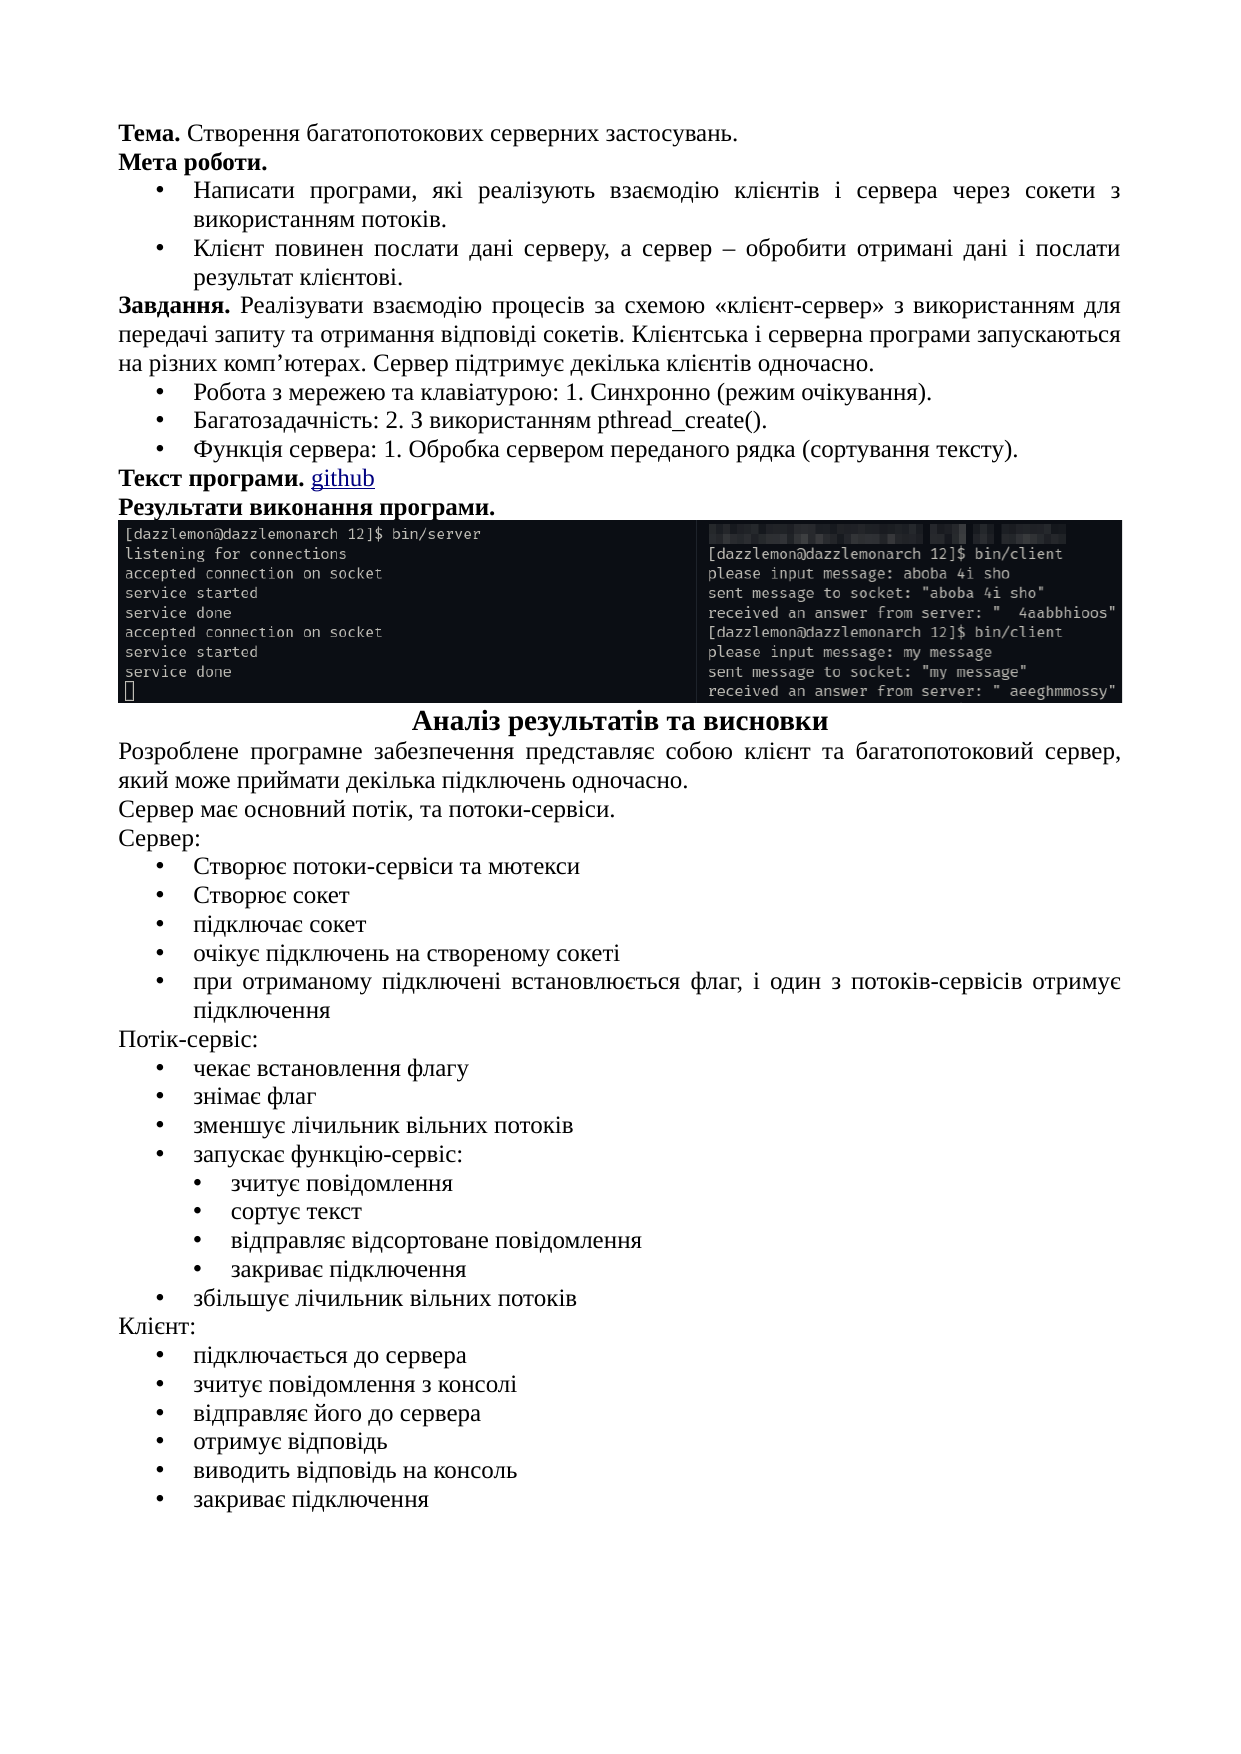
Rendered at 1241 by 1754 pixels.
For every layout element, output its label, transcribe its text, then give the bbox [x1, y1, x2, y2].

list відправляє його до сервера [156, 1398, 1122, 1426]
text Сервер: [118, 823, 1122, 851]
text Тема. Створення багатопотокових серверних застосувань. [118, 118, 1122, 147]
list відправляє відсортоване повідомлення [193, 1225, 1122, 1254]
list Багатозадачність: 2. З використанням pthread_create(). [156, 406, 1122, 434]
list чекає встановлення флагу [156, 1053, 1122, 1081]
list отримує відповідь [156, 1426, 1122, 1455]
list зчитує повідомлення [193, 1168, 1122, 1196]
list виводить відповідь на консоль [156, 1455, 1122, 1484]
list закриває підключення [156, 1484, 1122, 1513]
list Створює сокет [156, 880, 1122, 909]
list очікує підключень на створеному сокеті [156, 938, 1122, 966]
list Створює потоки-сервіси та мютекси [156, 851, 1122, 880]
text Аналіз результатів та висновки [118, 703, 1122, 736]
list при отриманому підключені встановлюється флаг, і один з потоків-сервісів отримує підключення [156, 966, 1122, 1024]
list Робота з мережею та клавіатурою: 1. Синхронно (режим очікування). [156, 377, 1122, 406]
list підключає сокет [156, 909, 1122, 938]
text Клієнт: [118, 1311, 1122, 1340]
text Завдання. Реалізувати взаємодію процесів за схемою «клієнт-сервер» з використанням для передачі запиту та отримання відповіді сокетів. Клієнтська і серверна програми запускаються на різних комп’ютерах. Сервер підтримує декілька клієнтів одночасно. [118, 291, 1122, 377]
list закриває підключення [193, 1254, 1122, 1283]
list підключається до сервера [156, 1340, 1122, 1369]
text Потік-сервіс: [118, 1024, 1122, 1053]
text Розроблене програмне забезпечення представляє собою клієнт та багатопотоковий сервер, який може приймати декілька підключень одночасно. [118, 736, 1122, 794]
list Клієнт повинен послати дані серверу, а сервер – обробити отримані дані і послати результат клієнтові. [156, 233, 1122, 291]
list Функція сервера: 1. Обробка сервером переданого рядка (сортування тексту). [156, 434, 1122, 463]
picture [118, 520, 1123, 703]
list сортує текст [193, 1196, 1122, 1225]
list знімає флаг [156, 1081, 1122, 1110]
text Мета роботи. [118, 147, 1122, 176]
text Результати виконання програми. [118, 492, 1122, 520]
list зменшує лічильник вільних потоків [156, 1110, 1122, 1139]
text Сервер має основний потік, та потоки-сервіси. [118, 794, 1122, 823]
list запускає функцію-сервіс: [156, 1139, 1122, 1168]
list Написати програми, які реалізують взаємодію клієнтів і сервера через сокети з використанням потоків. [156, 176, 1122, 233]
list зчитує повідомлення з консолі [156, 1369, 1122, 1398]
list збільшує лічильник вільних потоків [156, 1283, 1122, 1311]
text Текст програми. github [118, 463, 1122, 492]
